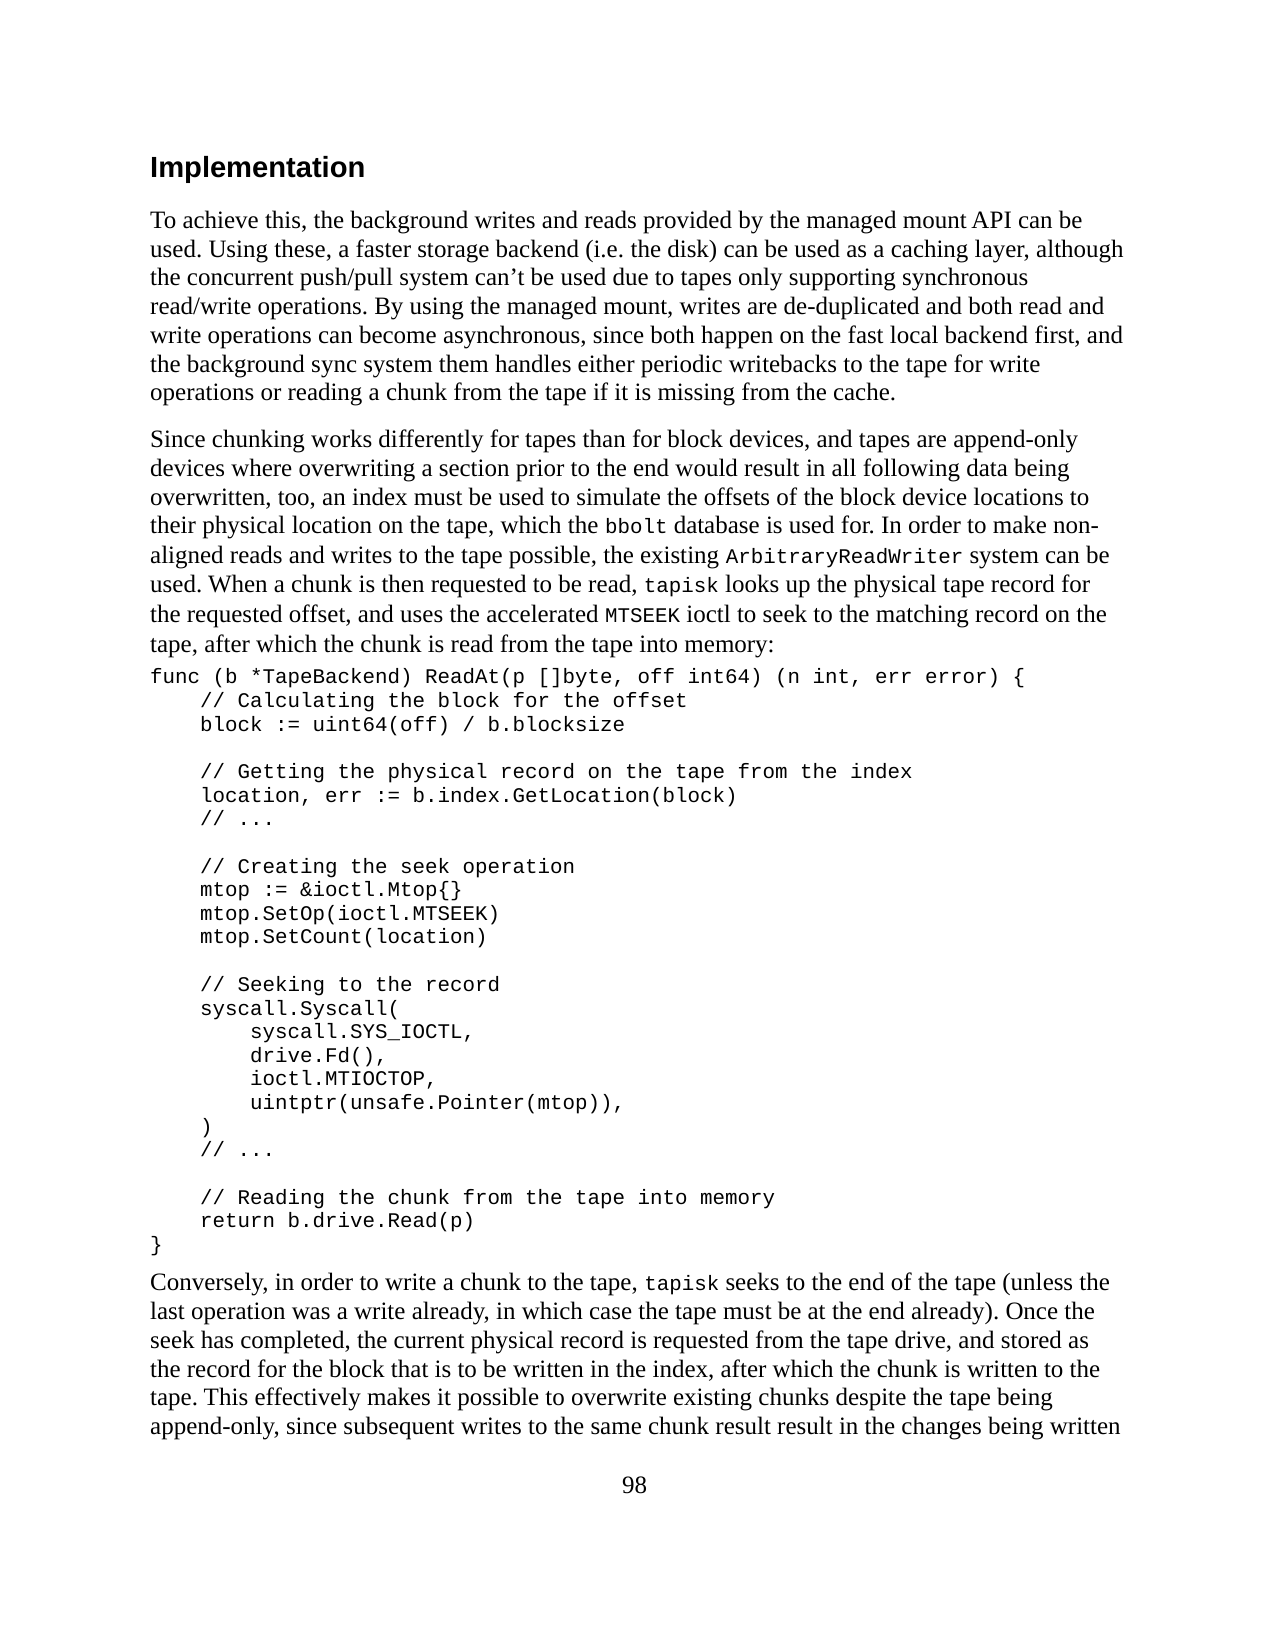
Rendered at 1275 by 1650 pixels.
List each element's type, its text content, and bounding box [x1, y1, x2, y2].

text // ... [150, 808, 1125, 832]
text func (b *TapeBackend) ReadAt(p []byte, off int64) (n int, err error) { [150, 666, 1125, 690]
text // Calculating the block for the offset [150, 690, 1125, 714]
text syscall.Syscall( [150, 997, 1125, 1021]
text location, err := b.index.GetLocation(block) [150, 785, 1125, 808]
text // Reading the chunk from the tape into memory [150, 1187, 1125, 1210]
text // Getting the physical record on the tape from the index [150, 761, 1125, 785]
text block := uint64(off) / b.blocksize [150, 714, 1125, 737]
text ) [150, 1116, 1125, 1139]
text ioctl.MTIOCTOP, [150, 1068, 1125, 1092]
text // ... [150, 1139, 1125, 1163]
text return b.drive.Read(p) [150, 1210, 1125, 1234]
text Since chunking works differently for tapes than for block devices, and tapes are append-only devices where overwriting a section prior to the end would result in all following data being overwritten, too, an index must be used to simulate the offsets of the block device locations to their physical location on the tape, which the bbolt database is used for. In order to make non-aligned reads and writes to the tape possible, the existing ArbitraryReadWriter system can be used. When a chunk is then requested to be read, tapisk looks up the physical tape record for the requested offset, and uses the accelerated MTSEEK ioctl to seek to the matching record on the tape, after which the chunk is read from the tape into memory: [150, 424, 1125, 657]
text // Seeking to the record [150, 974, 1125, 997]
text syscall.SYS_IOCTL, [150, 1021, 1125, 1045]
text } [150, 1234, 1125, 1258]
subtitle Implementation [150, 150, 1125, 183]
text mtop.SetOp(ioctl.MTSEEK) [150, 903, 1125, 927]
text uintptr(unsafe.Pointer(mtop)), [150, 1092, 1125, 1116]
text To achieve this, the background writes and reads provided by the managed mount API can be used. Using these, a faster storage backend (i.e. the disk) can be used as a caching layer, although the concurrent push/pull system can’t be used due to tapes only supporting synchronous read/write operations. By using the managed mount, writes are de-duplicated and both read and write operations can become asynchronous, since both happen on the fast local backend first, and the background sync system them handles either periodic writebacks to the tape for write operations or reading a chunk from the tape if it is missing from the cache. [150, 205, 1125, 406]
text Conversely, in order to write a chunk to the tape, tapisk seeks to the end of the tape (unless the last operation was a write already, in which case the tape must be at the end already). Once the seek has completed, the current physical record is requested from the tape drive, and stored as the record for the block that is to be written in the index, after which the chunk is written to the tape. This effectively makes it possible to overwrite existing chunks despite the tape being append-only, since subsequent writes to the same chunk result result in the changes being written [150, 1267, 1125, 1440]
text drive.Fd(), [150, 1045, 1125, 1068]
text // Creating the seek operation [150, 856, 1125, 879]
text mtop := &ioctl.Mtop{} [150, 879, 1125, 903]
text mtop.SetCount(location) [150, 927, 1125, 950]
